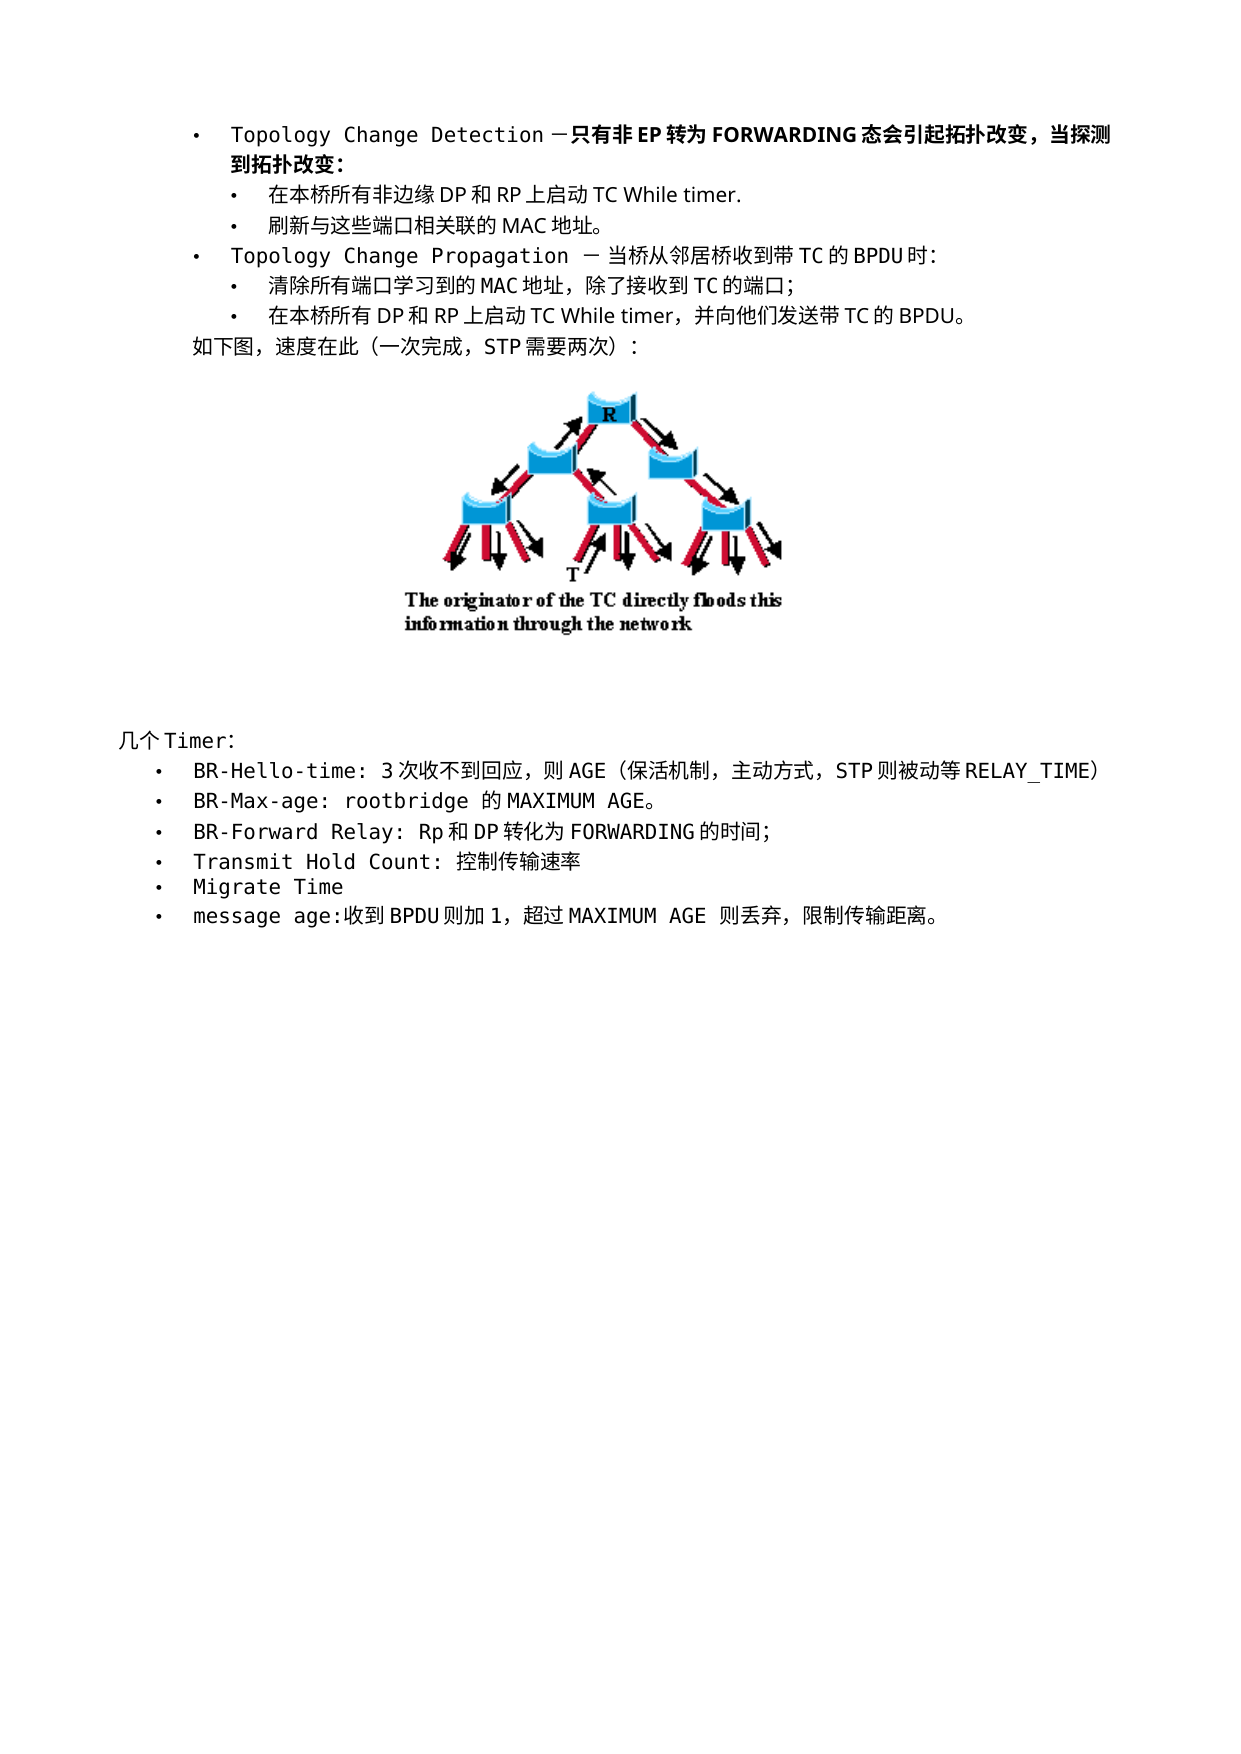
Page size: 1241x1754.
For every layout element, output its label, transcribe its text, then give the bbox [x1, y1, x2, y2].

list Transmit Hold Count: 控制传输速率 [156, 845, 1122, 875]
list BR-Max-age: rootbridge 的 MAXIMUM AGE。 [156, 785, 1122, 815]
list BR-Hello-time: 3次收不到回应，则AGE（保活机制，主动方式，STP则被动等RELAY_TIME） [156, 754, 1122, 785]
list Topology Change Detection －只有非EP转为FORWARDING态会引起拓扑改变，当探测到拓扑改变： [193, 118, 1122, 179]
list 清除所有端口学习到的MAC地址，除了接收到TC的端口； [231, 269, 1122, 300]
text 几个Timer： [118, 724, 1122, 754]
picture [374, 384, 813, 654]
list 刷新与这些端口相关联的MAC地址。 [231, 209, 1122, 239]
list 在本桥所有非边缘DP和RP上启动 TC While timer. [231, 179, 1122, 209]
list BR-Forward Relay: Rp和 DP转化为FORWARDING的时间； [156, 815, 1122, 845]
list Topology Change Propagation － 当桥从邻居桥收到带TC的BPDU时： [193, 239, 1122, 269]
list message age:收到BPDU则加1，超过MAXIMUM AGE 则丢弃，限制传输距离。 [156, 899, 1122, 930]
text 如下图，速度在此（一次完成，STP需要两次）： [118, 330, 1122, 360]
list 在本桥所有DP和RP上启动 TC While timer，并向他们发送带TC的BPDU。 [231, 300, 1122, 330]
list Migrate Time [156, 875, 1122, 899]
